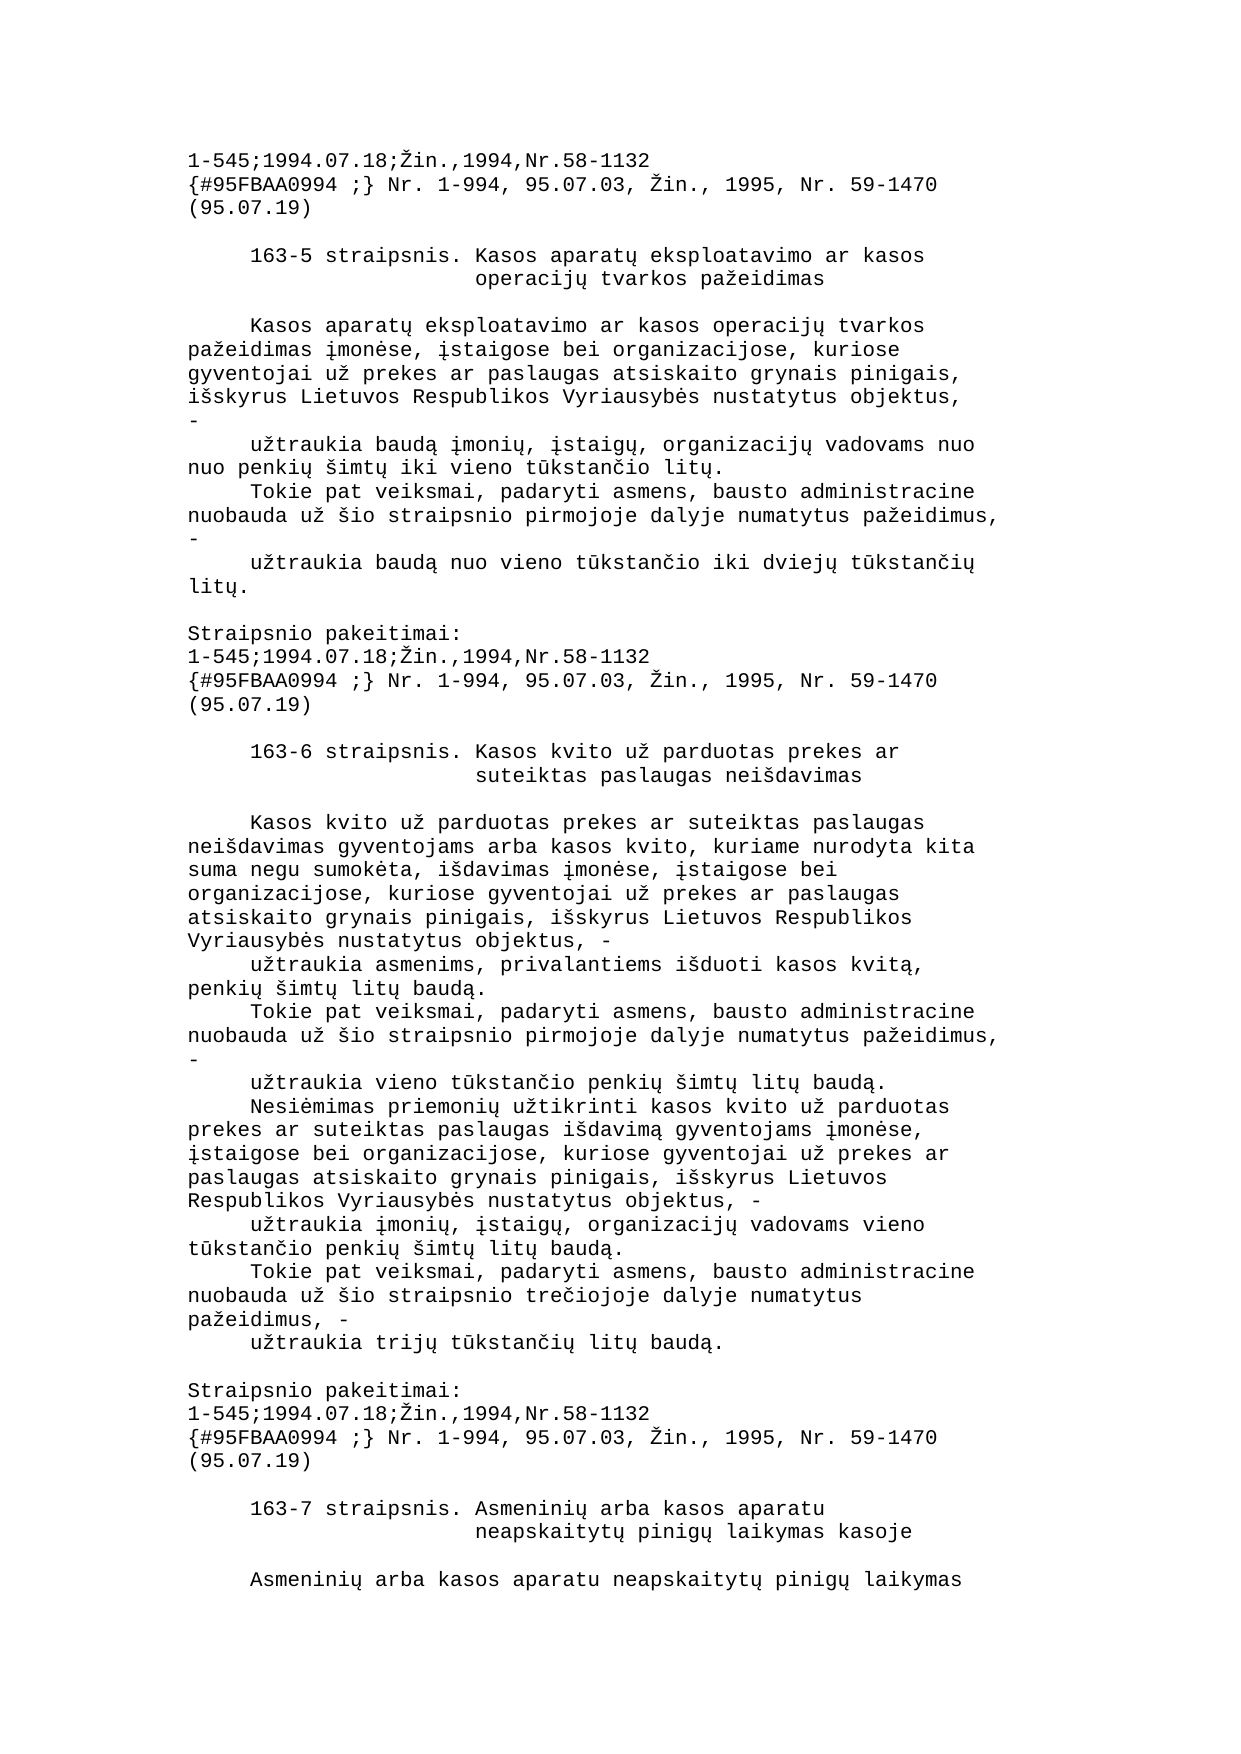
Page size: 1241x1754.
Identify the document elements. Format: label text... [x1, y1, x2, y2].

text tūkstančio penkių šimtų litų baudą. [187, 1238, 1053, 1261]
text 163-6 straipsnis. Kasos kvito už parduotas prekes ar [187, 741, 1053, 765]
text Tokie pat veiksmai, padaryti asmens, bausto administracine [187, 481, 1053, 505]
text gyventojai už prekes ar paslaugas atsiskaito grynais pinigais, [187, 363, 1053, 386]
text užtraukia asmenims, privalantiems išduoti kasos kvitą, [187, 954, 1053, 978]
text nuobauda už šio straipsnio pirmojoje dalyje numatytus pažeidimus, [187, 1025, 1053, 1048]
text užtraukia baudą nuo vieno tūkstančio iki dviejų tūkstančių [187, 552, 1053, 576]
text litų. [187, 576, 1053, 599]
text Straipsnio pakeitimai: [187, 1379, 1053, 1403]
text neapskaitytų pinigų laikymas kasoje [187, 1521, 1053, 1545]
text paslaugas atsiskaito grynais pinigais, išskyrus Lietuvos [187, 1167, 1053, 1190]
text {#95FBAA0994 ;} Nr. 1-994, 95.07.03, Žin., 1995, Nr. 59-1470 (95.07.19) [187, 174, 1053, 221]
text organizacijose, kuriose gyventojai už prekes ar paslaugas [187, 883, 1053, 907]
text suma negu sumokėta, išdavimas įmonėse, įstaigose bei [187, 859, 1053, 883]
text Nesiėmimas priemonių užtikrinti kasos kvito už parduotas [187, 1096, 1053, 1119]
text 163-7 straipsnis. Asmeninių arba kasos aparatu [187, 1498, 1053, 1521]
text penkių šimtų litų baudą. [187, 978, 1053, 1001]
text Tokie pat veiksmai, padaryti asmens, bausto administracine [187, 1001, 1053, 1025]
text užtraukia baudą įmonių, įstaigų, organizacijų vadovams nuo [187, 434, 1053, 457]
text prekes ar suteiktas paslaugas išdavimą gyventojams įmonėse, [187, 1119, 1053, 1143]
text operacijų tvarkos pažeidimas [187, 268, 1053, 292]
text Vyriausybės nustatytus objektus, - [187, 930, 1053, 954]
text - [187, 410, 1053, 434]
text 1-545;1994.07.18;Žin.,1994,Nr.58-1132 [187, 150, 1053, 174]
text {#95FBAA0994 ;} Nr. 1-994, 95.07.03, Žin., 1995, Nr. 59-1470 (95.07.19) [187, 1427, 1053, 1474]
text Kasos kvito už parduotas prekes ar suteiktas paslaugas [187, 812, 1053, 836]
text pažeidimus, - [187, 1309, 1053, 1332]
text 1-545;1994.07.18;Žin.,1994,Nr.58-1132 [187, 1403, 1053, 1427]
text įstaigose bei organizacijose, kuriose gyventojai už prekes ar [187, 1143, 1053, 1167]
text - [187, 1048, 1053, 1072]
text suteiktas paslaugas neišdavimas [187, 765, 1053, 788]
text atsiskaito grynais pinigais, išskyrus Lietuvos Respublikos [187, 907, 1053, 930]
text nuo penkių šimtų iki vieno tūkstančio litų. [187, 457, 1053, 481]
text užtraukia vieno tūkstančio penkių šimtų litų baudą. [187, 1072, 1053, 1096]
text Straipsnio pakeitimai: [187, 623, 1053, 647]
text {#95FBAA0994 ;} Nr. 1-994, 95.07.03, Žin., 1995, Nr. 59-1470 (95.07.19) [187, 670, 1053, 717]
text Kasos aparatų eksploatavimo ar kasos operacijų tvarkos [187, 316, 1053, 339]
text Asmeninių arba kasos aparatu neapskaitytų pinigų laikymas [187, 1569, 1053, 1592]
text 1-545;1994.07.18;Žin.,1994,Nr.58-1132 [187, 647, 1053, 670]
text pažeidimas įmonėse, įstaigose bei organizacijose, kuriose [187, 339, 1053, 363]
text užtraukia įmonių, įstaigų, organizacijų vadovams vieno [187, 1214, 1053, 1238]
text užtraukia trijų tūkstančių litų baudą. [187, 1332, 1053, 1356]
text Respublikos Vyriausybės nustatytus objektus, - [187, 1190, 1053, 1214]
text - [187, 528, 1053, 552]
text 163-5 straipsnis. Kasos aparatų eksploatavimo ar kasos [187, 244, 1053, 268]
text neišdavimas gyventojams arba kasos kvito, kuriame nurodyta kita [187, 836, 1053, 859]
text išskyrus Lietuvos Respublikos Vyriausybės nustatytus objektus, [187, 386, 1053, 410]
text nuobauda už šio straipsnio trečiojoje dalyje numatytus [187, 1285, 1053, 1309]
text nuobauda už šio straipsnio pirmojoje dalyje numatytus pažeidimus, [187, 505, 1053, 528]
text Tokie pat veiksmai, padaryti asmens, bausto administracine [187, 1261, 1053, 1285]
